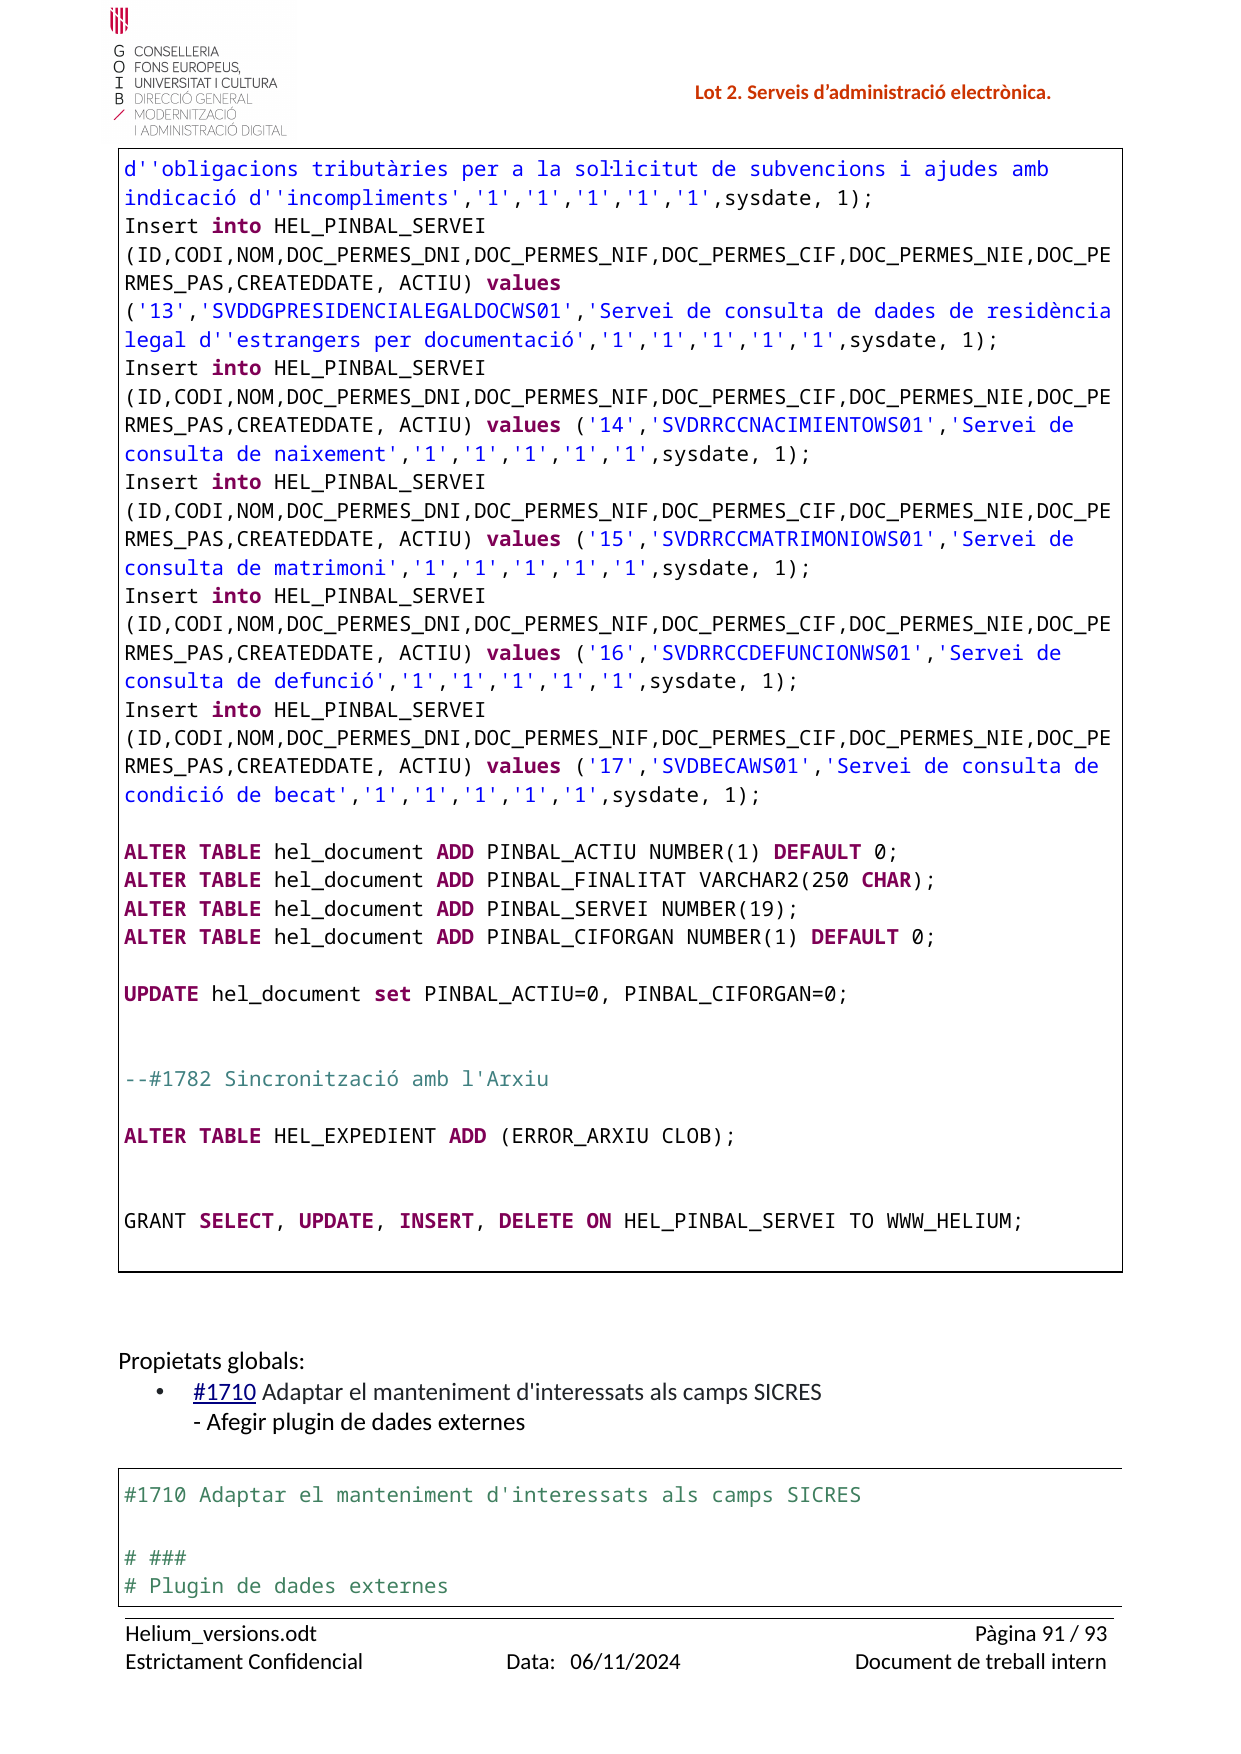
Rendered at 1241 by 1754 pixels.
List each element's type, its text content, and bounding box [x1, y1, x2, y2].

table_header #1710 Adaptar el manteniment d'interessats als camps SICRES # ### # Plugin de dades externes [119, 1469, 1122, 1606]
picture [100, 0, 297, 144]
list #1710 Adaptar el manteniment d'interessats als camps SICRES [156, 1376, 1122, 1406]
text Propietats globals: [118, 1345, 1122, 1376]
table_header d''obligacions tributàries per a la sol·licitut de subvencions i ajudes amb indicació d''incompliments','1','1','1','1','1',sysdate, 1); Insert into HEL_PINBAL_SERVEI (ID,CODI,NOM,DOC_PERMES_DNI,DOC_PERMES_NIF,DOC_PERMES_CIF,DOC_PERMES_NIE,DOC_PERMES_PAS,CREATEDDATE, ACTIU) values ('13','SVDDGPRESIDENCIALEGALDOCWS01','Servei de consulta de dades de residència legal d''estrangers per documentació','1','1','1','1','1',sysdate, 1); Insert into HEL_PINBAL_SERVEI (ID,CODI,NOM,DOC_PERMES_DNI,DOC_PERMES_NIF,DOC_PERMES_CIF,DOC_PERMES_NIE,DOC_PERMES_PAS,CREATEDDATE, ACTIU) values ('14','SVDRRCCNACIMIENTOWS01','Servei de consulta de naixement','1','1','1','1','1',sysdate, 1); Insert into HEL_PINBAL_SERVEI (ID,CODI,NOM,DOC_PERMES_DNI,DOC_PERMES_NIF,DOC_PERMES_CIF,DOC_PERMES_NIE,DOC_PERMES_PAS,CREATEDDATE, ACTIU) values ('15','SVDRRCCMATRIMONIOWS01','Servei de consulta de matrimoni','1','1','1','1','1',sysdate, 1); Insert into HEL_PINBAL_SERVEI (ID,CODI,NOM,DOC_PERMES_DNI,DOC_PERMES_NIF,DOC_PERMES_CIF,DOC_PERMES_NIE,DOC_PERMES_PAS,CREATEDDATE, ACTIU) values ('16','SVDRRCCDEFUNCIONWS01','Servei de consulta de defunció','1','1','1','1','1',sysdate, 1); Insert into HEL_PINBAL_SERVEI (ID,CODI,NOM,DOC_PERMES_DNI,DOC_PERMES_NIF,DOC_PERMES_CIF,DOC_PERMES_NIE,DOC_PERMES_PAS,CREATEDDATE, ACTIU) values ('17','SVDBECAWS01','Servei de consulta de condició de becat','1','1','1','1','1',sysdate, 1); ALTER TABLE hel_document ADD PINBAL_ACTIU NUMBER(1) DEFAULT 0; ALTER TABLE hel_document ADD PINBAL_FINALITAT VARCHAR2(250 CHAR); ALTER TABLE hel_document ADD PINBAL_SERVEI NUMBER(19); ALTER TABLE hel_document ADD PINBAL_CIFORGAN NUMBER(1) DEFAULT 0; UPDATE hel_document set PINBAL_ACTIU=0, PINBAL_CIFORGAN=0; --#1782 Sincronització amb l'Arxiu ALTER TABLE HEL_EXPEDIENT ADD (ERROR_ARXIU CLOB); GRANT SELECT, UPDATE, INSERT, DELETE ON HEL_PINBAL_SERVEI TO WWW_HELIUM; [119, 149, 1122, 1271]
list - Afegir plugin de dades externes [156, 1406, 1122, 1437]
